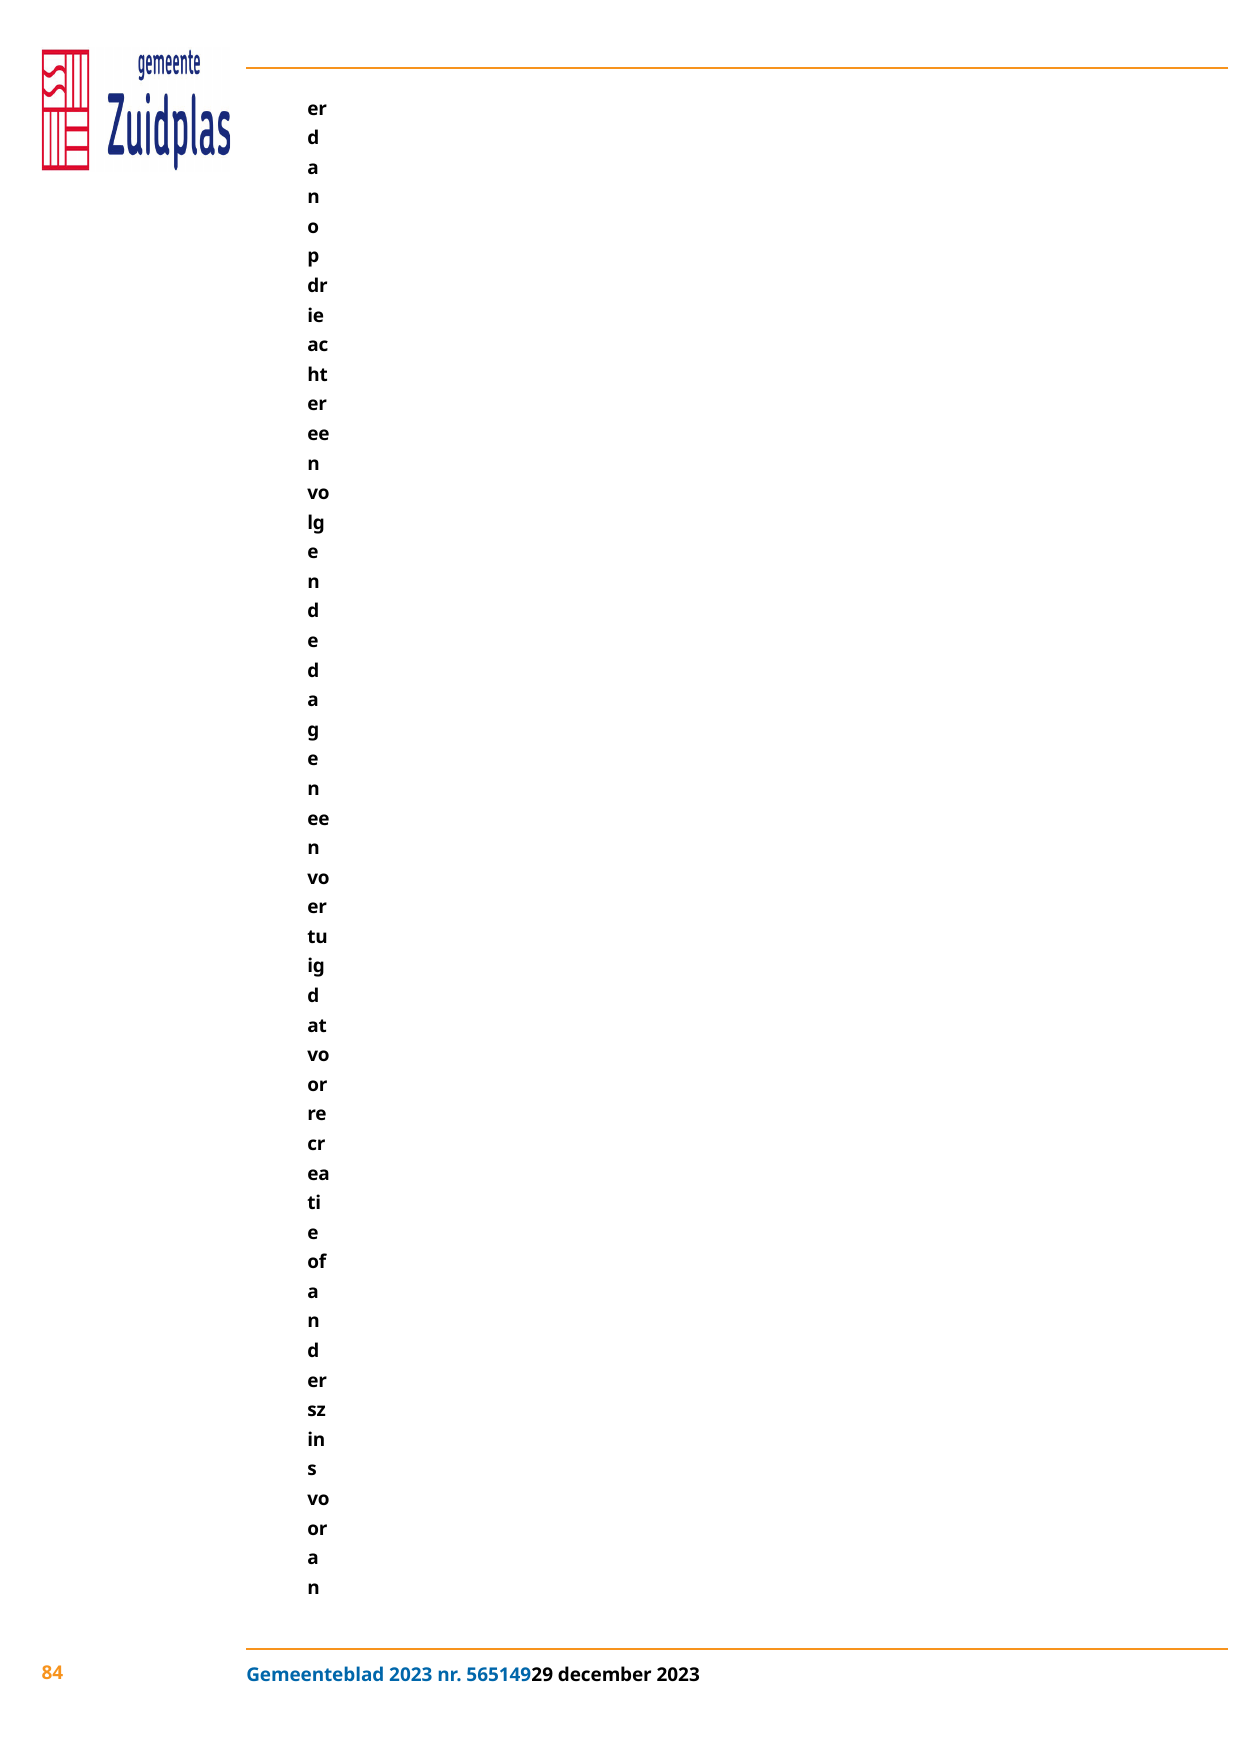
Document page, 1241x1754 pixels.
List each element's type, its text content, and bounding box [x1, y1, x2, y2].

table_cell [577, 95, 659, 1600]
picture [41, 47, 231, 172]
table_cell [330, 95, 412, 1600]
table_cell er dan op drie achtereenvolgende dagen een voertuig dat voor recreatie of anderszins voor an [248, 95, 330, 1600]
table_cell [412, 95, 494, 1600]
table_cell [494, 95, 577, 1600]
